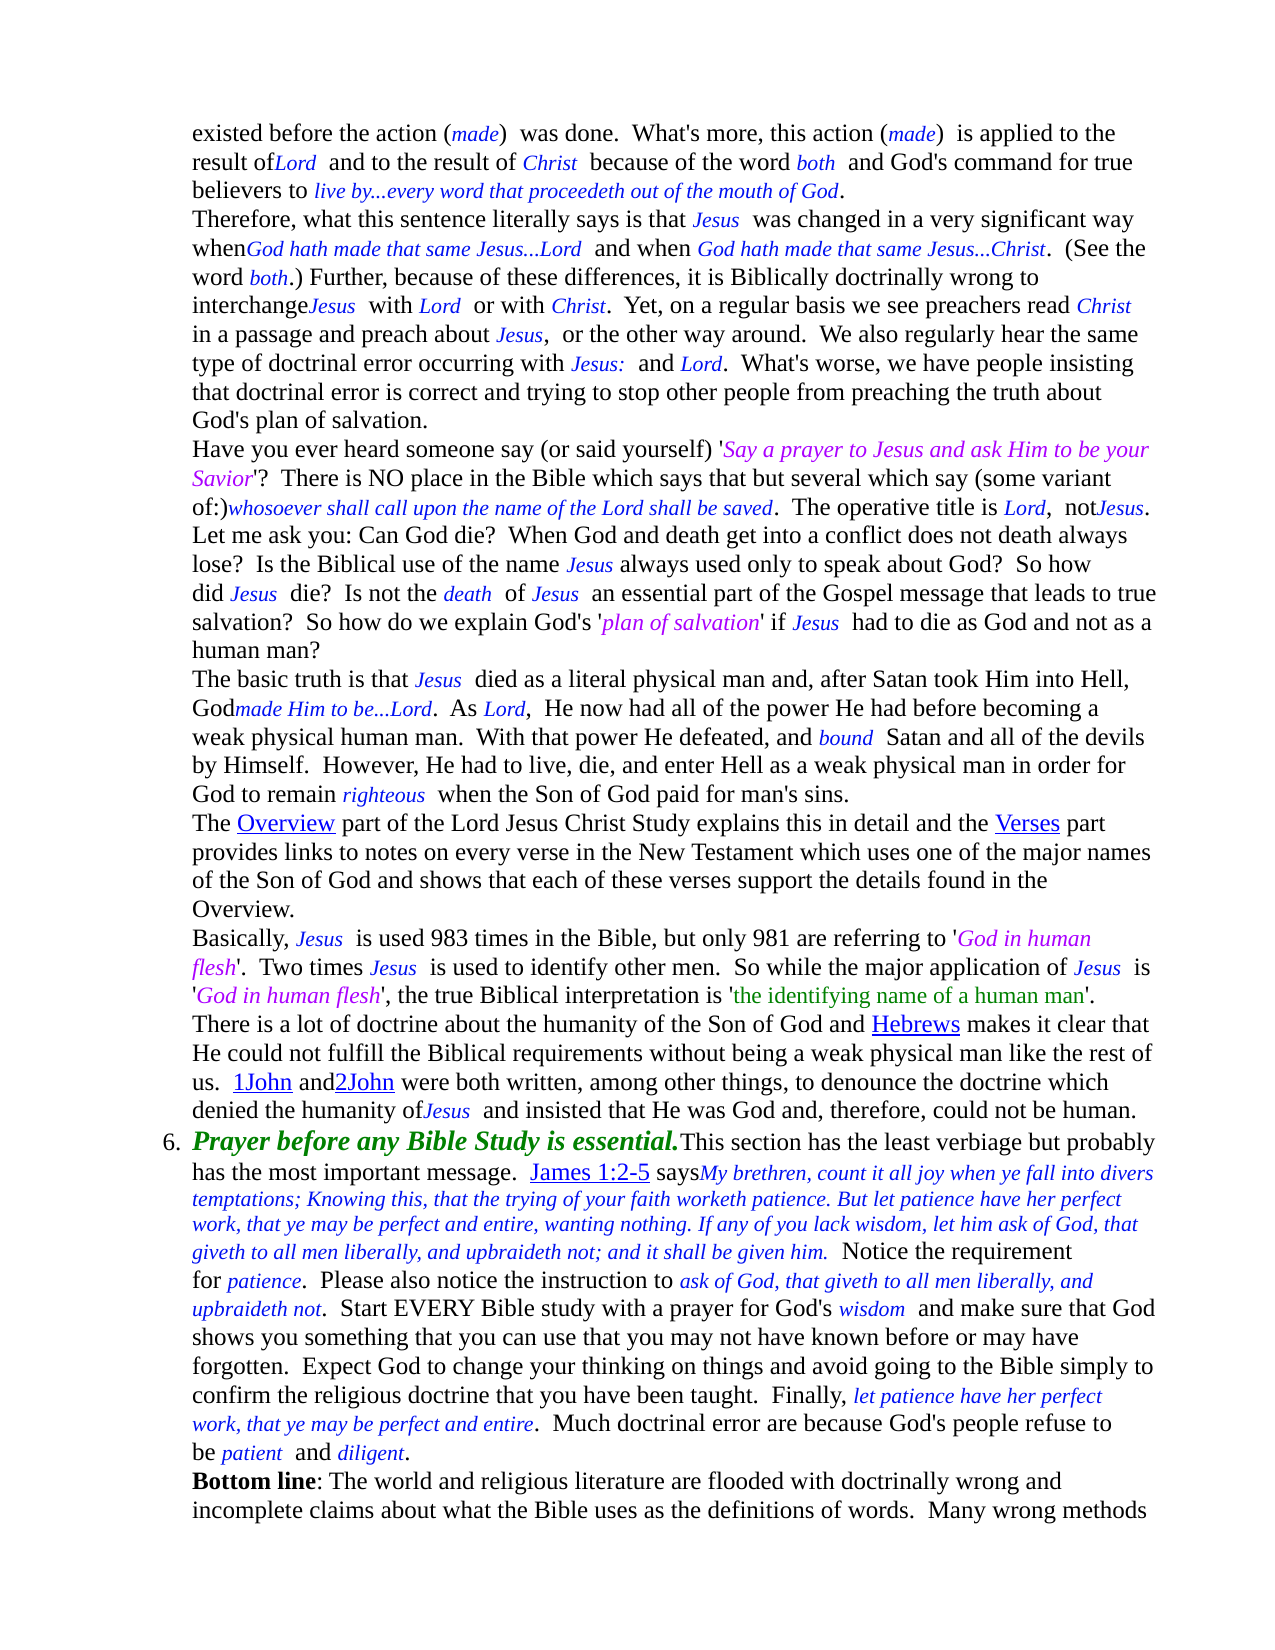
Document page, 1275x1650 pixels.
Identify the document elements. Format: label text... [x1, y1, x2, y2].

list Prayer before any Bible Study is essential.This section has the least verbiage but probably has the most important message. James 1:2-5 saysMy brethren, count it all joy when ye fall into divers temptations; Knowing this, that the trying of your faith worketh patience. But let patience have her perfect work, that ye may be perfect and entire, wanting nothing. If any of you lack wisdom, let him ask of God, that giveth to all men liberally, and upbraideth not; and it shall be given him. Notice the requirement for patience. Please also notice the instruction to ask of God, that giveth to all men liberally, and upbraideth not. Start EVERY Bible study with a prayer for God's wisdom and make sure that God shows you something that you can use that you may not have known before or may have forgotten. Expect God to change your thinking on things and avoid going to the Bible simply to confirm the religious doctrine that you have been taught. Finally, let patience have her perfect work, that ye may be perfect and entire. Much doctrinal error are because God's people refuse to be patient and diligent. [162, 1124, 1157, 1466]
list existed before the action (made) was done. What's more, this action (made) is applied to the result ofLord and to the result of Christ because of the word both and God's command for true believers to live by...every word that proceedeth out of the mouth of God. [162, 118, 1157, 204]
list The Overview part of the Lord Jesus Christ Study explains this in detail and the Verses part provides links to notes on every verse in the New Testament which uses one of the major names of the Son of God and shows that each of these verses support the details found in the Overview. [162, 808, 1157, 923]
list Bottom line: The world and religious literature are flooded with doctrinally wrong and incomplete claims about what the Bible uses as the definitions of words. Many wrong methods [162, 1466, 1157, 1523]
list Let me ask you: Can God die? When God and death get into a conflict does not death always lose? Is the Biblical use of the name Jesus always used only to speak about God? So how did Jesus die? Is not the death of Jesus an essential part of the Gospel message that leads to true salvation? So how do we explain God's 'plan of salvation' if Jesus had to die as God and not as a human man? [162, 521, 1157, 664]
list Basically, Jesus is used 983 times in the Bible, but only 981 are referring to 'God in human flesh'. Two times Jesus is used to identify other men. So while the major application of Jesus is 'God in human flesh', the true Biblical interpretation is 'the identifying name of a human man'. There is a lot of doctrine about the humanity of the Son of God and Hebrews makes it clear that He could not fulfill the Biblical requirements without being a weak physical man like the rest of us. 1John and2John were both written, among other things, to denounce the doctrine which denied the humanity ofJesus and insisted that He was God and, therefore, could not be human. [162, 923, 1157, 1124]
list Have you ever heard someone say (or said yourself) 'Say a prayer to Jesus and ask Him to be your Savior'? There is NO place in the Bible which says that but several which say (some variant of:)whosoever shall call upon the name of the Lord shall be saved. The operative title is Lord, notJesus. [162, 434, 1157, 521]
list The basic truth is that Jesus died as a literal physical man and, after Satan took Him into Hell, Godmade Him to be...Lord. As Lord, He now had all of the power He had before becoming a weak physical human man. With that power He defeated, and bound Satan and all of the devils by Himself. However, He had to live, die, and enter Hell as a weak physical man in order for God to remain righteous when the Son of God paid for man's sins. [162, 664, 1157, 808]
list Therefore, what this sentence literally says is that Jesus was changed in a very significant way whenGod hath made that same Jesus...Lord and when God hath made that same Jesus...Christ. (See the word both.) Further, because of these differences, it is Biblically doctrinally wrong to interchangeJesus with Lord or with Christ. Yet, on a regular basis we see preachers read Christ in a passage and preach about Jesus, or the other way around. We also regularly hear the same type of doctrinal error occurring with Jesus: and Lord. What's worse, we have people insisting that doctrinal error is correct and trying to stop other people from preaching the truth about God's plan of salvation. [162, 204, 1157, 434]
